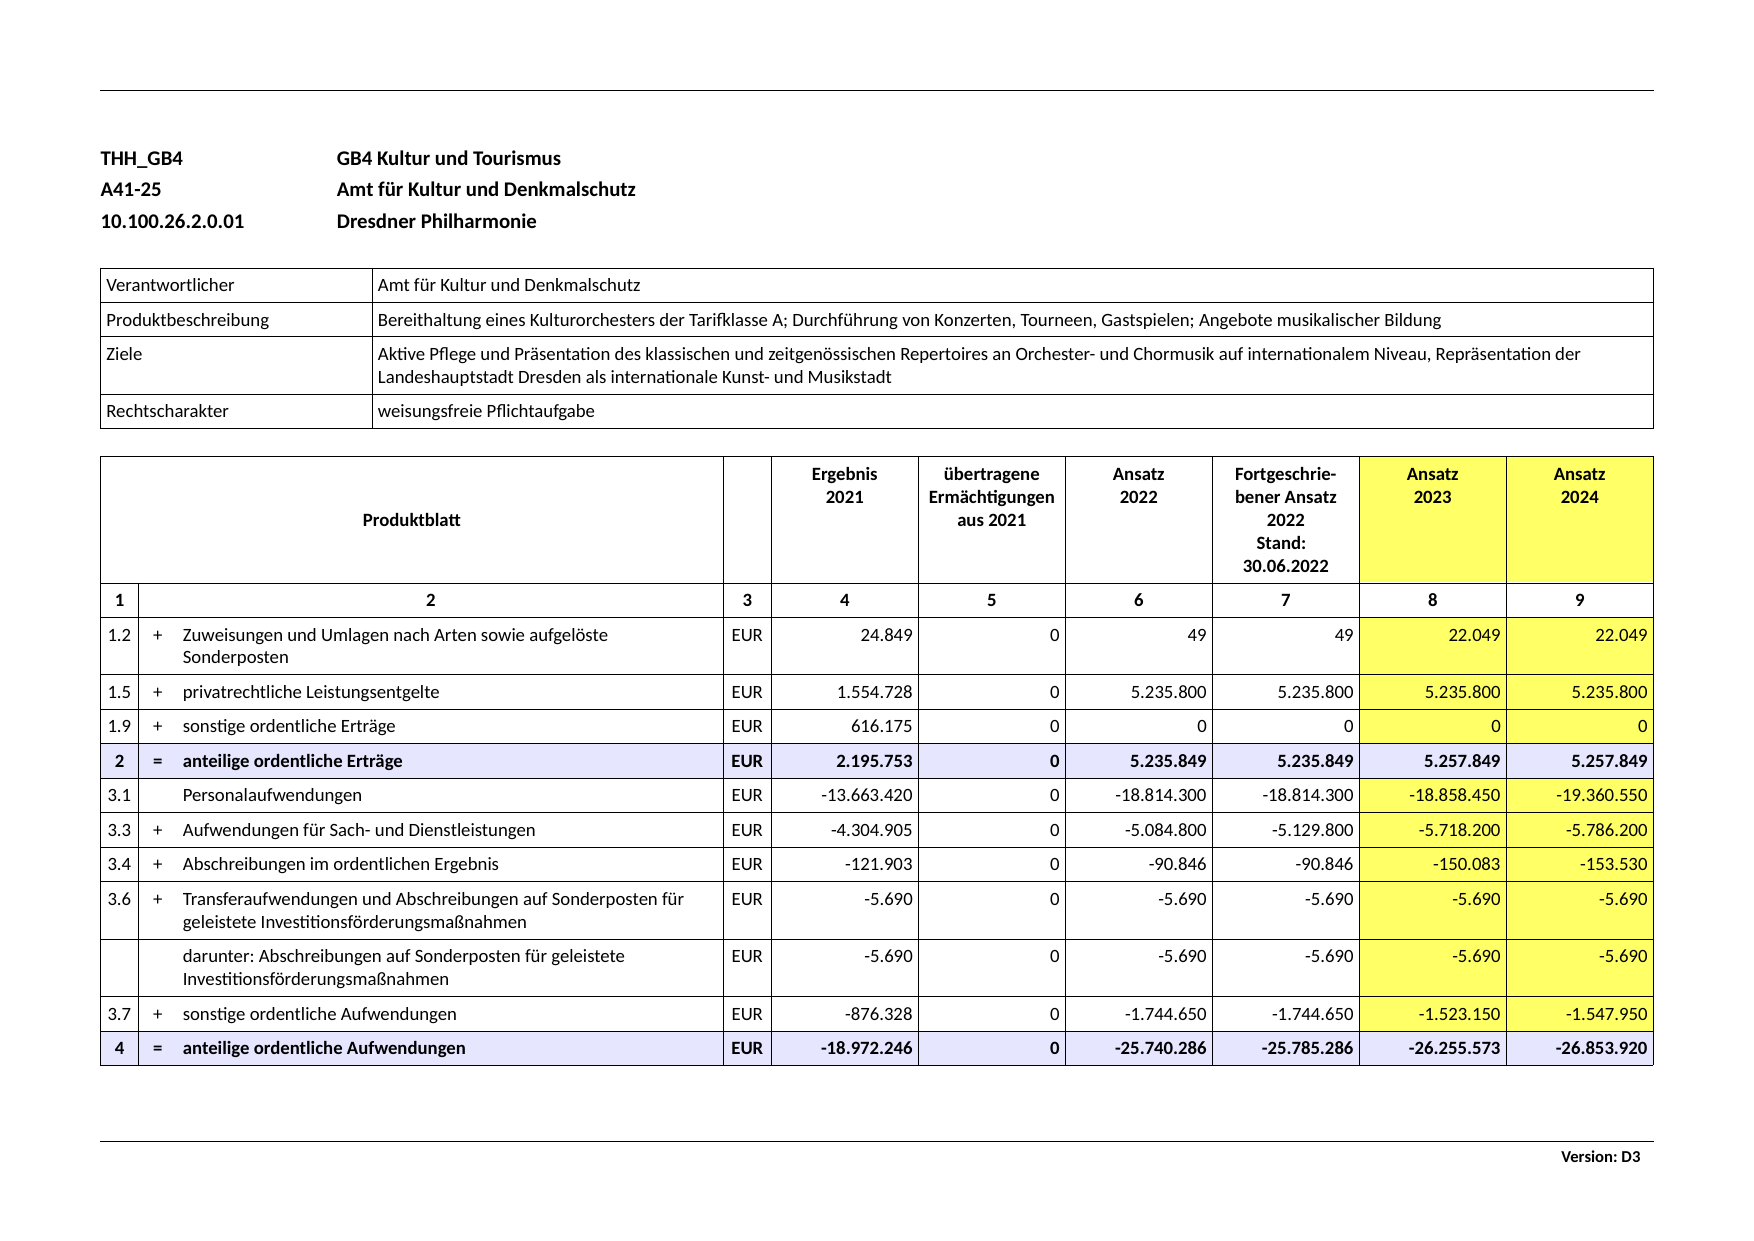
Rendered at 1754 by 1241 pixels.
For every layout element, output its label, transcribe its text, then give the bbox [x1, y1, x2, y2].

table_cell Transferaufwendungen und Abschreibungen auf Sonderposten für geleistete Investitionsförderungsmaßnahmen [177, 882, 723, 939]
table_cell -5.690 [772, 882, 918, 939]
table_cell 0 [919, 618, 1065, 674]
table_cell -18.814.300 [1066, 779, 1212, 812]
table_cell 4 [772, 584, 918, 617]
table_cell -90.846 [1066, 848, 1212, 881]
table_cell + [139, 618, 177, 674]
table_cell -25.785.286 [1213, 1032, 1359, 1065]
table_cell -5.690 [1066, 882, 1212, 939]
table_cell 0 [919, 882, 1065, 939]
table_cell -150.083 [1360, 848, 1506, 881]
table_cell -26.853.920 [1507, 1032, 1653, 1065]
table_cell 6 [1066, 584, 1212, 617]
table_cell 0 [1507, 710, 1653, 743]
table_cell -5.690 [1066, 940, 1212, 996]
table_cell 0 [919, 744, 1065, 778]
table_cell 3 [724, 584, 771, 617]
table_cell 5.257.849 [1360, 744, 1506, 778]
table_cell Rechtscharakter [101, 395, 372, 428]
table_cell 4 [101, 1032, 138, 1065]
table_cell Produktbeschreibung [101, 303, 372, 336]
table_cell Zuweisungen und Umlagen nach Arten sowie aufgelöste Sonderposten [177, 618, 723, 674]
table_header Verantwortlicher [101, 269, 372, 302]
text THH_GB4 GB4 Kultur und Tourismus [100, 145, 1653, 171]
table_header übertragene Ermächtigungen aus 2021 [919, 457, 1065, 582]
table_cell 7 [1213, 584, 1359, 617]
table_cell + [139, 997, 177, 1031]
table_cell 0 [919, 779, 1065, 812]
table_cell -876.328 [772, 997, 918, 1031]
table_cell 0 [919, 848, 1065, 881]
table_cell -5.690 [1213, 940, 1359, 996]
table_cell -1.547.950 [1507, 997, 1653, 1031]
table_cell -5.084.800 [1066, 813, 1212, 847]
table_cell EUR [724, 940, 771, 996]
table_cell 0 [919, 813, 1065, 847]
table_cell EUR [724, 675, 771, 709]
text 10.100.26.2.0.01 Dresdner Philharmonie [100, 208, 1653, 233]
table_cell 1 [101, 584, 138, 617]
table_cell 0 [1360, 710, 1506, 743]
table_cell 49 [1066, 618, 1212, 674]
table_cell 0 [1066, 710, 1212, 743]
table_cell -5.690 [1507, 882, 1653, 939]
table_header Fortgeschrie-bener Ansatz 2022 Stand: 30.06.2022 [1213, 457, 1359, 582]
table_cell 0 [919, 710, 1065, 743]
table_cell darunter: Abschreibungen auf Sonderposten für geleistete Investitionsförderungsmaßnahmen [177, 940, 723, 996]
table_cell 0 [1213, 710, 1359, 743]
table_cell 5.235.800 [1507, 675, 1653, 709]
table_cell 5.235.800 [1213, 675, 1359, 709]
table_cell 1.554.728 [772, 675, 918, 709]
table_cell 9 [1507, 584, 1653, 617]
table_cell 616.175 [772, 710, 918, 743]
table_cell 0 [919, 997, 1065, 1031]
table_cell + [139, 710, 177, 743]
table_cell + [139, 675, 177, 709]
table_cell -18.814.300 [1213, 779, 1359, 812]
table_cell -18.972.246 [772, 1032, 918, 1065]
table_cell anteilige ordentliche Erträge [177, 744, 723, 778]
table_cell + [139, 882, 177, 939]
table_cell anteilige ordentliche Aufwendungen [177, 1032, 723, 1065]
table_cell sonstige ordentliche Aufwendungen [177, 997, 723, 1031]
table_cell -153.530 [1507, 848, 1653, 881]
table_cell 2.195.753 [772, 744, 918, 778]
table_cell Personalaufwendungen [177, 779, 723, 812]
table_cell Ziele [101, 337, 372, 394]
table_cell [139, 940, 177, 996]
table_cell EUR [724, 848, 771, 881]
table_cell -5.690 [1360, 882, 1506, 939]
table_header [724, 457, 771, 582]
table_header Amt für Kultur und Denkmalschutz [373, 269, 1653, 302]
table_cell 0 [919, 940, 1065, 996]
table_cell [101, 940, 138, 996]
table_cell EUR [724, 813, 771, 847]
table_cell Aufwendungen für Sach- und Dienstleistungen [177, 813, 723, 847]
table_cell -5.786.200 [1507, 813, 1653, 847]
table_header Ansatz 2023 [1360, 457, 1506, 582]
table_cell sonstige ordentliche Erträge [177, 710, 723, 743]
table_cell -90.846 [1213, 848, 1359, 881]
table_cell EUR [724, 882, 771, 939]
table_cell Aktive Pflege und Präsentation des klassischen und zeitgenössischen Repertoires an Orchester- und Chormusik auf internationalem Niveau, Repräsentation der Landeshauptstadt Dresden als internationale Kunst- und Musikstadt [373, 337, 1653, 394]
table_cell 1.9 [101, 710, 138, 743]
table_cell EUR [724, 710, 771, 743]
table_cell 3.1 [101, 779, 138, 812]
table_header Produktblatt [101, 457, 723, 582]
table_cell 3.6 [101, 882, 138, 939]
table_cell EUR [724, 744, 771, 778]
table_cell -18.858.450 [1360, 779, 1506, 812]
table_cell + [139, 813, 177, 847]
table_cell 1.5 [101, 675, 138, 709]
table_cell 0 [919, 675, 1065, 709]
table_cell [139, 779, 177, 812]
table_cell -5.718.200 [1360, 813, 1506, 847]
table_cell 22.049 [1360, 618, 1506, 674]
table_cell -4.304.905 [772, 813, 918, 847]
table_cell 49 [1213, 618, 1359, 674]
table_cell 1.2 [101, 618, 138, 674]
table_cell Abschreibungen im ordentlichen Ergebnis [177, 848, 723, 881]
table_cell -5.690 [1360, 940, 1506, 996]
table_cell -1.744.650 [1066, 997, 1212, 1031]
table_cell 3.3 [101, 813, 138, 847]
table_cell -1.523.150 [1360, 997, 1506, 1031]
text A41-25 Amt für Kultur und Denkmalschutz [100, 177, 1653, 202]
table_cell Bereithaltung eines Kulturorchesters der Tarifklasse A; Durchführung von Konzerten, Tourneen, Gastspielen; Angebote musikalischer Bildung [373, 303, 1653, 336]
table_cell = [139, 744, 177, 778]
table_cell -121.903 [772, 848, 918, 881]
table_cell 5.235.800 [1360, 675, 1506, 709]
table_cell 8 [1360, 584, 1506, 617]
table_cell -26.255.573 [1360, 1032, 1506, 1065]
table_cell 5.235.800 [1066, 675, 1212, 709]
table_cell 3.7 [101, 997, 138, 1031]
table_cell = [139, 1032, 177, 1065]
table_cell privatrechtliche Leistungsentgelte [177, 675, 723, 709]
table_cell -1.744.650 [1213, 997, 1359, 1031]
table_cell + [139, 848, 177, 881]
table_header Ansatz 2022 [1066, 457, 1212, 582]
table_cell weisungsfreie Pflichtaufgabe [373, 395, 1653, 428]
table_cell 2 [101, 744, 138, 778]
table_cell EUR [724, 997, 771, 1031]
table_header Ansatz 2024 [1507, 457, 1653, 582]
table_cell 0 [919, 1032, 1065, 1065]
table_cell -5.690 [772, 940, 918, 996]
table_cell 3.4 [101, 848, 138, 881]
table_cell EUR [724, 779, 771, 812]
table_cell -5.690 [1507, 940, 1653, 996]
table_cell 5.235.849 [1066, 744, 1212, 778]
table_cell -5.690 [1213, 882, 1359, 939]
table_cell 5.257.849 [1507, 744, 1653, 778]
table_cell 5.235.849 [1213, 744, 1359, 778]
table_cell -5.129.800 [1213, 813, 1359, 847]
table_cell -25.740.286 [1066, 1032, 1212, 1065]
table_cell EUR [724, 618, 771, 674]
table_cell 22.049 [1507, 618, 1653, 674]
table_cell EUR [724, 1032, 771, 1065]
table_cell 5 [919, 584, 1065, 617]
table_cell 24.849 [772, 618, 918, 674]
table_cell 2 [139, 584, 723, 617]
table_cell -19.360.550 [1507, 779, 1653, 812]
table_header Ergebnis 2021 [772, 457, 918, 582]
table_cell -13.663.420 [772, 779, 918, 812]
